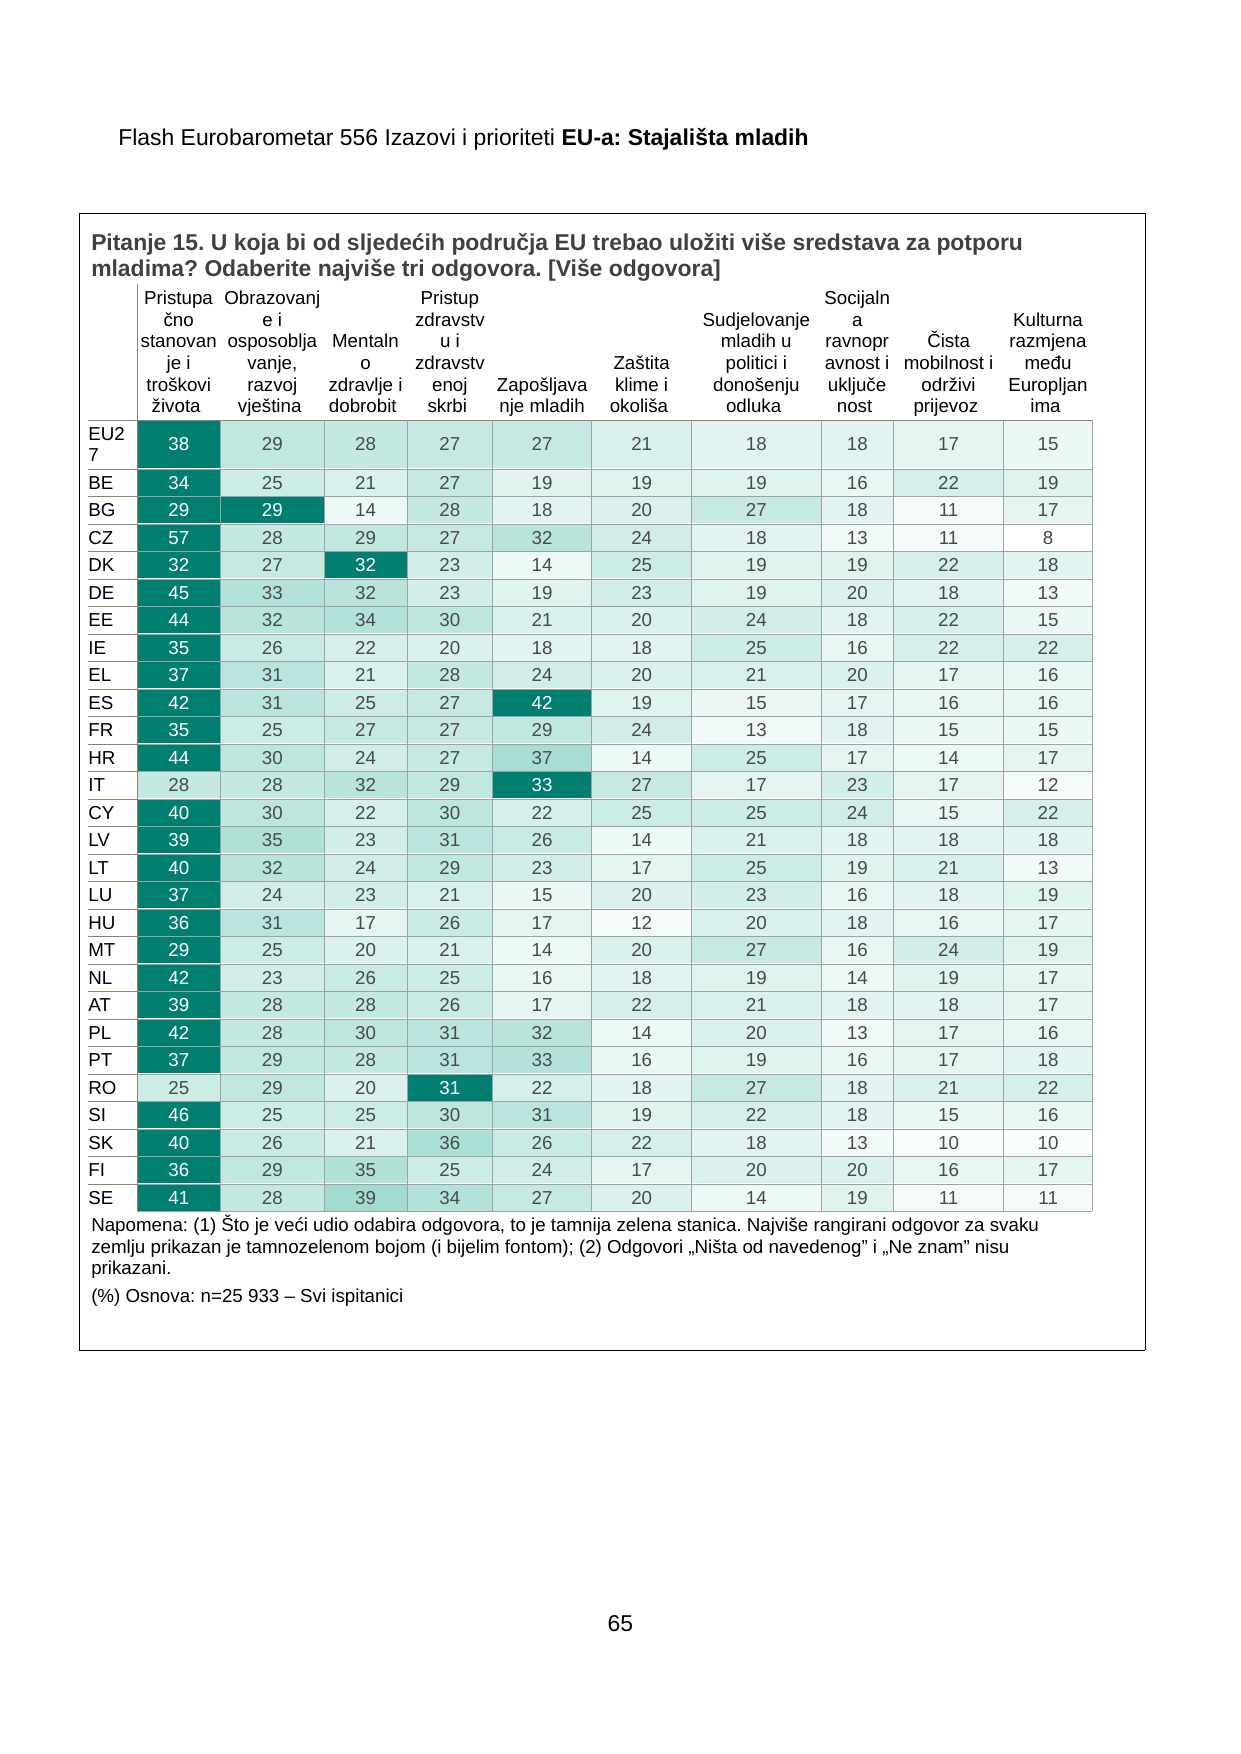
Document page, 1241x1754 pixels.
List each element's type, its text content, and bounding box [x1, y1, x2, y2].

table_cell 27 [408, 717, 492, 743]
table_cell 29 [408, 855, 492, 881]
table_cell Napomena: (1) Što je veći udio odabira odgovora, to je tamnija zelena stanica. Najviše rangirani odgovor za svaku zemlju prikazan je tamnozelenom bojom (i bijelim fontom); (2) Odgovori „Ništa od navedenog” i „Ne znam” nisu prikazani. [88, 1211, 1092, 1282]
table_cell 21 [592, 421, 691, 468]
table_cell 23 [692, 882, 821, 908]
table_cell 23 [408, 552, 492, 578]
table_cell 20 [592, 662, 691, 688]
table_cell 39 [325, 1185, 407, 1211]
table_cell 21 [692, 827, 821, 853]
table_cell 24 [822, 800, 893, 826]
table_cell 20 [592, 937, 691, 963]
table_cell 19 [493, 470, 591, 496]
table_cell 23 [325, 827, 407, 853]
table_cell IE [88, 635, 137, 661]
table_cell SI [88, 1102, 137, 1128]
table_cell 31 [221, 690, 324, 716]
table_cell 28 [138, 772, 220, 798]
table_cell 36 [138, 1157, 220, 1183]
table_cell 44 [138, 607, 220, 633]
table_cell Zaštita klime i okoliša [591, 284, 691, 419]
table_cell 17 [692, 772, 821, 798]
table_cell EU27 [88, 421, 137, 468]
table_cell 35 [221, 827, 324, 853]
table_cell PT [88, 1047, 137, 1073]
table_cell 8 [1004, 525, 1092, 551]
table_cell 29 [408, 772, 492, 798]
table_cell 27 [408, 421, 492, 468]
table_cell 17 [822, 690, 893, 716]
table_cell 17 [1004, 497, 1092, 523]
table_cell 25 [221, 937, 324, 963]
table_cell 17 [1004, 1157, 1092, 1183]
table_cell 13 [822, 525, 893, 551]
table_cell 21 [325, 470, 407, 496]
table_cell 31 [408, 1047, 492, 1073]
table_cell 18 [894, 827, 1003, 853]
table_cell 21 [894, 855, 1003, 881]
table_cell 22 [894, 470, 1003, 496]
table_cell 46 [138, 1102, 220, 1128]
table_cell 18 [692, 421, 821, 468]
table_cell 25 [138, 1075, 220, 1101]
table_cell 27 [408, 525, 492, 551]
table_cell Socijalna ravnopravnost i uključenost [821, 284, 893, 419]
table_cell 27 [408, 690, 492, 716]
table_cell 20 [325, 1075, 407, 1101]
table_cell 32 [493, 1020, 591, 1046]
table_cell 16 [1004, 662, 1092, 688]
table_cell 22 [493, 800, 591, 826]
table_cell BE [88, 470, 137, 496]
table_cell LT [88, 855, 137, 881]
table_cell 32 [493, 525, 591, 551]
table_cell 29 [138, 937, 220, 963]
table_cell 16 [822, 470, 893, 496]
table_cell AT [88, 992, 137, 1018]
table_cell 22 [592, 1130, 691, 1156]
table_cell 23 [592, 580, 691, 606]
table_cell 35 [138, 635, 220, 661]
table_cell 37 [138, 1047, 220, 1073]
table_cell 18 [822, 1075, 893, 1101]
table_cell 11 [1004, 1185, 1092, 1211]
table_cell 23 [408, 580, 492, 606]
table_cell 17 [894, 772, 1003, 798]
table_cell 13 [1004, 855, 1092, 881]
table_cell 13 [822, 1130, 893, 1156]
table_cell 16 [822, 937, 893, 963]
table_cell 17 [1004, 965, 1092, 991]
table_cell 14 [493, 552, 591, 578]
table_cell PL [88, 1020, 137, 1046]
table_cell 24 [493, 662, 591, 688]
table_cell 17 [493, 992, 591, 1018]
table_cell 16 [822, 882, 893, 908]
table_cell 11 [894, 497, 1003, 523]
table_cell 25 [692, 745, 821, 771]
table_cell 13 [1004, 580, 1092, 606]
table_cell 21 [894, 1075, 1003, 1101]
table_cell 18 [1004, 827, 1092, 853]
table_cell 20 [822, 580, 893, 606]
table_cell 19 [592, 1102, 691, 1128]
table_cell 27 [493, 421, 591, 468]
table_cell 18 [1004, 552, 1092, 578]
table_cell 20 [692, 1157, 821, 1183]
table_cell 33 [493, 1047, 591, 1073]
table_cell 29 [138, 497, 220, 523]
table_cell 18 [822, 497, 893, 523]
table_cell 15 [1004, 607, 1092, 633]
table_cell 30 [408, 800, 492, 826]
table_cell 25 [592, 800, 691, 826]
table_cell 12 [592, 910, 691, 936]
table_cell 27 [692, 1075, 821, 1101]
table_cell 25 [221, 717, 324, 743]
table_cell 28 [221, 772, 324, 798]
table_cell 40 [138, 1130, 220, 1156]
table_cell 22 [692, 1102, 821, 1128]
table_cell 20 [325, 937, 407, 963]
table_cell 44 [138, 745, 220, 771]
table_cell 32 [221, 855, 324, 881]
table_cell 26 [493, 827, 591, 853]
table_cell 29 [325, 525, 407, 551]
table_cell FI [88, 1157, 137, 1183]
table_cell 18 [692, 1130, 821, 1156]
table_cell 19 [822, 1185, 893, 1211]
table_cell 42 [138, 965, 220, 991]
table_cell DK [88, 552, 137, 578]
table_cell LV [88, 827, 137, 853]
table_cell 25 [221, 470, 324, 496]
table_cell 18 [592, 965, 691, 991]
table_cell 14 [894, 745, 1003, 771]
table_cell MT [88, 937, 137, 963]
table_cell 25 [221, 1102, 324, 1128]
table_cell 24 [325, 855, 407, 881]
table_cell FR [88, 717, 137, 743]
table_cell 32 [325, 552, 407, 578]
table_cell 24 [692, 607, 821, 633]
table_cell 18 [592, 635, 691, 661]
table_cell 19 [1004, 882, 1092, 908]
table_cell Mentalno zdravlje i dobrobit [324, 284, 407, 419]
table_cell 24 [325, 745, 407, 771]
table_cell 28 [408, 662, 492, 688]
table_cell 21 [692, 992, 821, 1018]
table_cell 32 [221, 607, 324, 633]
table_cell 19 [1004, 470, 1092, 496]
table_cell 25 [692, 635, 821, 661]
table_cell 31 [408, 1020, 492, 1046]
table_cell 16 [1004, 690, 1092, 716]
table_cell 19 [822, 552, 893, 578]
table_cell 19 [692, 552, 821, 578]
table_cell 28 [221, 1020, 324, 1046]
table_header Pitanje 15. U koja bi od sljedećih područja EU trebao uložiti više sredstava za potporu mladima? Odaberite najviše tri odgovora. [Više odgovora] [88, 222, 1092, 284]
table_cell 29 [221, 497, 324, 523]
table_cell 25 [692, 855, 821, 881]
table_cell 18 [493, 635, 591, 661]
table_cell 57 [138, 525, 220, 551]
table_cell 14 [592, 745, 691, 771]
table_cell 18 [493, 497, 591, 523]
table_cell 10 [1004, 1130, 1092, 1156]
table_cell 15 [493, 882, 591, 908]
table_cell 37 [138, 662, 220, 688]
table_cell 13 [822, 1020, 893, 1046]
table_cell Čista mobilnost i održivi prijevoz [893, 284, 1003, 419]
table_cell Kulturna razmjena među Europljanima [1004, 284, 1092, 419]
table_cell 32 [325, 580, 407, 606]
table_cell 18 [822, 421, 893, 468]
table_cell 18 [822, 827, 893, 853]
table_cell 25 [408, 965, 492, 991]
table_cell 22 [325, 635, 407, 661]
table_cell 29 [493, 717, 591, 743]
table_cell 18 [822, 992, 893, 1018]
table_cell 16 [493, 965, 591, 991]
table_cell 18 [894, 992, 1003, 1018]
table_cell 30 [408, 607, 492, 633]
table_cell 27 [408, 470, 492, 496]
table_cell 36 [138, 910, 220, 936]
table_cell 18 [1004, 1047, 1092, 1073]
table_cell 30 [408, 1102, 492, 1128]
table_cell 18 [822, 607, 893, 633]
table_cell 20 [592, 607, 691, 633]
table_cell 21 [692, 662, 821, 688]
table_cell 22 [1004, 800, 1092, 826]
table_cell 32 [138, 552, 220, 578]
table_cell 14 [592, 827, 691, 853]
table_cell Sudjelovanje mladih u politici i donošenju odluka [691, 284, 821, 419]
table_cell 19 [692, 580, 821, 606]
table_cell 32 [325, 772, 407, 798]
table_cell 22 [894, 552, 1003, 578]
table_cell 19 [592, 470, 691, 496]
table_cell 20 [692, 910, 821, 936]
table_cell 30 [221, 745, 324, 771]
table_cell SK [88, 1130, 137, 1156]
table_cell 15 [894, 800, 1003, 826]
table_cell CZ [88, 525, 137, 551]
table_cell 24 [592, 717, 691, 743]
table_cell 28 [221, 1185, 324, 1211]
table_cell 31 [408, 1075, 492, 1101]
table_cell 40 [138, 800, 220, 826]
table_cell EL [88, 662, 137, 688]
table_cell 26 [408, 910, 492, 936]
table_cell 16 [894, 1157, 1003, 1183]
table_cell 14 [325, 497, 407, 523]
table_cell 34 [408, 1185, 492, 1211]
table_cell LU [88, 882, 137, 908]
table_cell 26 [325, 965, 407, 991]
table_cell 37 [493, 745, 591, 771]
table_cell 33 [493, 772, 591, 798]
table_cell 45 [138, 580, 220, 606]
table_cell HU [88, 910, 137, 936]
table_cell 21 [325, 662, 407, 688]
table_cell 17 [325, 910, 407, 936]
table_cell 14 [592, 1020, 691, 1046]
table_cell 21 [325, 1130, 407, 1156]
table_cell 29 [221, 1157, 324, 1183]
table_cell 16 [894, 910, 1003, 936]
table_cell 22 [1004, 635, 1092, 661]
table_cell 17 [894, 662, 1003, 688]
table_cell 27 [493, 1185, 591, 1211]
table_cell 19 [822, 855, 893, 881]
table_cell 19 [1004, 937, 1092, 963]
table_cell 18 [822, 1102, 893, 1128]
table_cell Pristup zdravstvu i zdravstvenoj skrbi [407, 284, 492, 419]
table_cell 23 [822, 772, 893, 798]
table_cell BG [88, 497, 137, 523]
table_cell 27 [221, 552, 324, 578]
table_cell 17 [894, 421, 1003, 468]
table_cell 21 [408, 937, 492, 963]
table_cell 21 [408, 882, 492, 908]
table_cell 26 [408, 992, 492, 1018]
table_cell 11 [894, 1185, 1003, 1211]
table_cell [88, 284, 137, 419]
table_cell 35 [325, 1157, 407, 1183]
table_cell ES [88, 690, 137, 716]
table_cell Obrazovanje i osposobljavanje, razvoj vještina [220, 284, 324, 419]
table_cell 16 [822, 635, 893, 661]
table_cell 18 [822, 910, 893, 936]
table_cell 17 [493, 910, 591, 936]
table_cell CY [88, 800, 137, 826]
table_cell 29 [221, 1047, 324, 1073]
table_cell 22 [325, 800, 407, 826]
table_cell 26 [221, 635, 324, 661]
table_cell 41 [138, 1185, 220, 1211]
table_cell 22 [894, 607, 1003, 633]
table_cell 16 [1004, 1102, 1092, 1128]
table_cell 25 [325, 690, 407, 716]
table_cell 22 [493, 1075, 591, 1101]
table_cell 18 [692, 525, 821, 551]
table_cell 23 [221, 965, 324, 991]
table_cell 19 [592, 690, 691, 716]
table_cell 35 [138, 717, 220, 743]
table_cell 15 [894, 717, 1003, 743]
table_cell 23 [493, 855, 591, 881]
table_cell Zapošljavanje mladih [493, 284, 591, 419]
table_cell DE [88, 580, 137, 606]
table_cell 34 [325, 607, 407, 633]
table_cell 17 [1004, 910, 1092, 936]
table_cell 27 [408, 745, 492, 771]
table_cell 28 [325, 421, 407, 468]
table_cell 15 [1004, 717, 1092, 743]
table_cell 16 [1004, 1020, 1092, 1046]
table_cell 27 [325, 717, 407, 743]
table_cell 28 [408, 497, 492, 523]
table_cell RO [88, 1075, 137, 1101]
table_cell HR [88, 745, 137, 771]
table_cell 16 [592, 1047, 691, 1073]
table_cell 24 [493, 1157, 591, 1183]
table_cell 15 [894, 1102, 1003, 1128]
table_cell 19 [692, 965, 821, 991]
table_cell 20 [592, 497, 691, 523]
table_cell 36 [408, 1130, 492, 1156]
table_cell 12 [1004, 772, 1092, 798]
table_cell 31 [221, 662, 324, 688]
table_cell 22 [1004, 1075, 1092, 1101]
table_cell 25 [325, 1102, 407, 1128]
table_cell 16 [822, 1047, 893, 1073]
table_cell 31 [221, 910, 324, 936]
table_cell 25 [592, 552, 691, 578]
table_cell 38 [138, 421, 220, 468]
table_cell 31 [408, 827, 492, 853]
table_cell EE [88, 607, 137, 633]
table_cell 19 [692, 470, 821, 496]
table_cell 17 [822, 745, 893, 771]
table_cell 14 [493, 937, 591, 963]
table_cell 16 [894, 690, 1003, 716]
table_cell 17 [592, 1157, 691, 1183]
table_cell 27 [692, 497, 821, 523]
table_cell 42 [138, 690, 220, 716]
table_cell 13 [692, 717, 821, 743]
table_cell 27 [592, 772, 691, 798]
table_cell 19 [894, 965, 1003, 991]
table_cell 24 [221, 882, 324, 908]
table_cell 10 [894, 1130, 1003, 1156]
table_cell 37 [138, 882, 220, 908]
table_cell 28 [325, 1047, 407, 1073]
table_cell 17 [894, 1020, 1003, 1046]
table_cell 42 [138, 1020, 220, 1046]
table_cell 28 [221, 992, 324, 1018]
table_cell SE [88, 1185, 137, 1211]
table_cell 24 [592, 525, 691, 551]
table_cell 11 [894, 525, 1003, 551]
table_cell 15 [692, 690, 821, 716]
table_cell 17 [1004, 745, 1092, 771]
table_cell 28 [325, 992, 407, 1018]
table_cell 39 [138, 827, 220, 853]
table_cell 26 [221, 1130, 324, 1156]
table_cell 40 [138, 855, 220, 881]
table_cell 18 [894, 580, 1003, 606]
table_cell 15 [1004, 421, 1092, 468]
table_cell 17 [894, 1047, 1003, 1073]
table_cell 28 [221, 525, 324, 551]
table_cell 20 [822, 662, 893, 688]
table_cell 29 [221, 1075, 324, 1101]
table_cell 29 [221, 421, 324, 468]
table_cell 22 [592, 992, 691, 1018]
table_cell 20 [692, 1020, 821, 1046]
table_cell 14 [692, 1185, 821, 1211]
table_cell 33 [221, 580, 324, 606]
table_cell 20 [408, 635, 492, 661]
table_cell 23 [325, 882, 407, 908]
table_cell 34 [138, 470, 220, 496]
table_cell 42 [493, 690, 591, 716]
table_cell 20 [822, 1157, 893, 1183]
table_cell 17 [1004, 992, 1092, 1018]
table_cell 17 [592, 855, 691, 881]
table_cell 18 [592, 1075, 691, 1101]
table_cell IT [88, 772, 137, 798]
table_cell 39 [138, 992, 220, 1018]
table_cell 26 [493, 1130, 591, 1156]
table_cell 30 [325, 1020, 407, 1046]
table_cell 24 [894, 937, 1003, 963]
table_cell 31 [493, 1102, 591, 1128]
table_cell 20 [592, 1185, 691, 1211]
table_cell 30 [221, 800, 324, 826]
table_cell 14 [822, 965, 893, 991]
table_cell 21 [493, 607, 591, 633]
table_cell 20 [592, 882, 691, 908]
table_cell 18 [822, 717, 893, 743]
table_cell 19 [493, 580, 591, 606]
table_cell Pristupačno stanovanje i troškovi života [138, 284, 220, 419]
table_cell 18 [894, 882, 1003, 908]
table_cell 25 [408, 1157, 492, 1183]
table_cell 25 [692, 800, 821, 826]
table_cell 19 [692, 1047, 821, 1073]
table_cell 22 [894, 635, 1003, 661]
table_cell NL [88, 965, 137, 991]
table_cell 27 [692, 937, 821, 963]
table_cell (%) Osnova: n=25 933 – Svi ispitanici [88, 1282, 1092, 1309]
